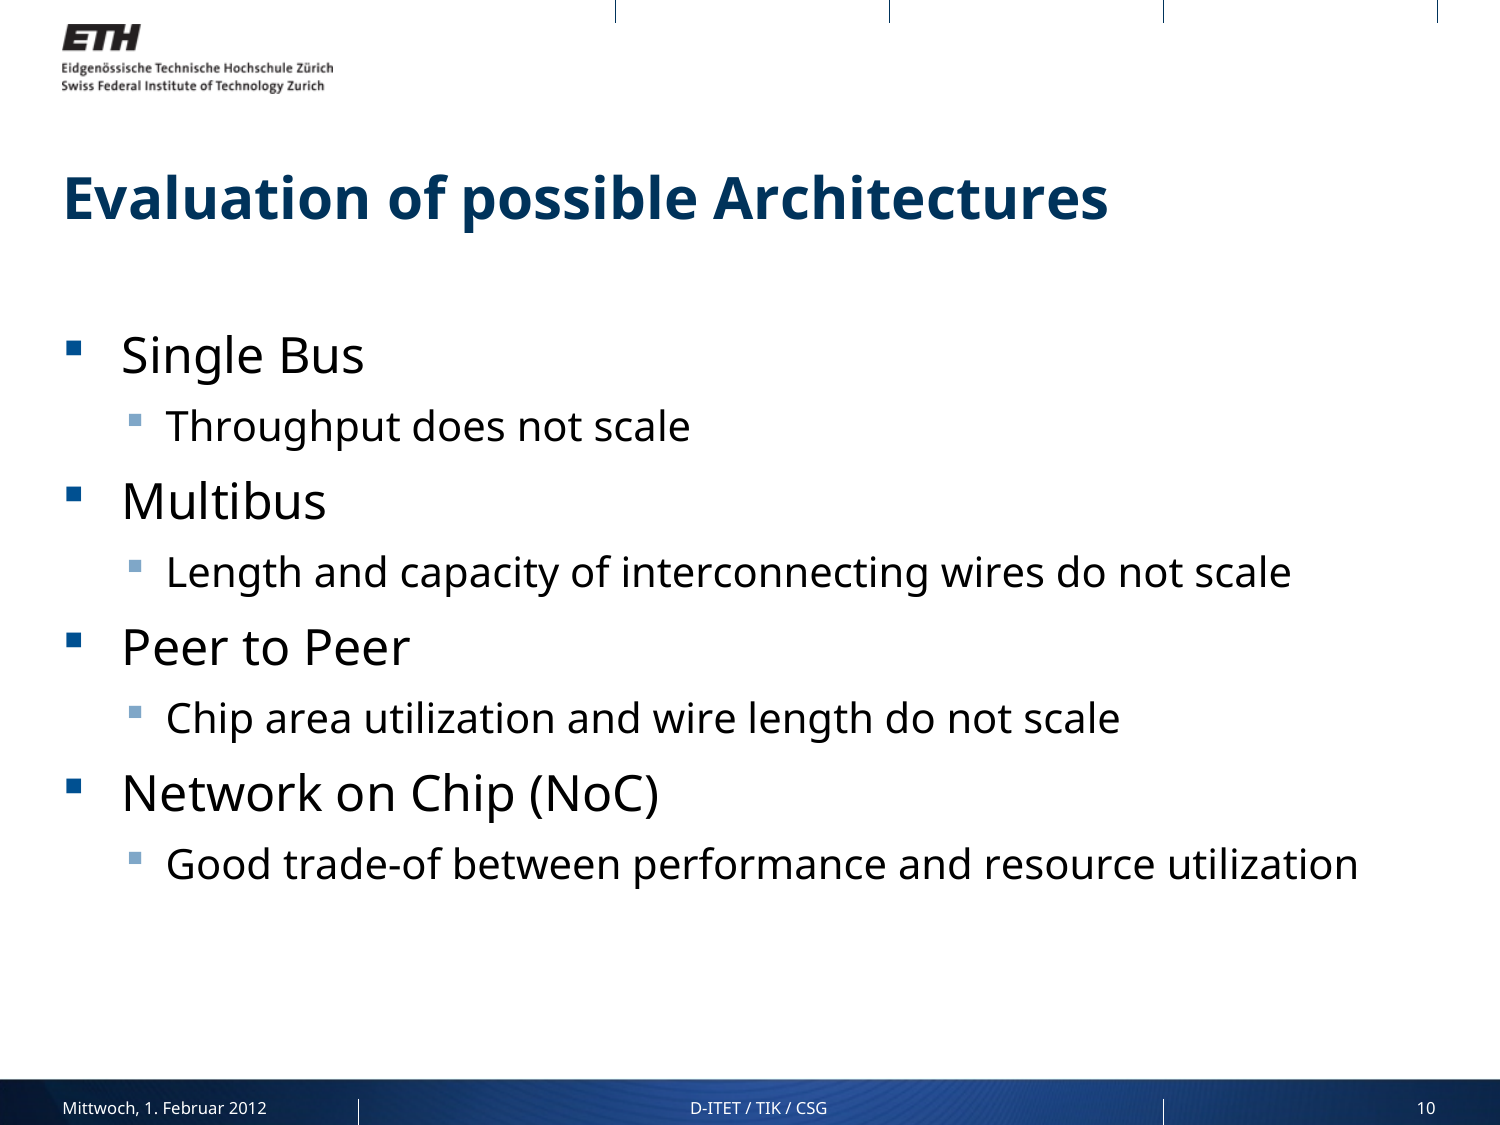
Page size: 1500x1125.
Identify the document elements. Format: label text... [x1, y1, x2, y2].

list Single Bus Throughput does not scale Multibus Length and capacity of interconnecting wires do not scale Peer to Peer Chip area utilization and wire length do not scale Network on Chip (NoC) Good trade-of between performance and resource utilization [62, 319, 1438, 1067]
picture [0, 1078, 1500, 1125]
title Evaluation of possible Architectures [62, 157, 1438, 296]
picture [62, 24, 333, 94]
